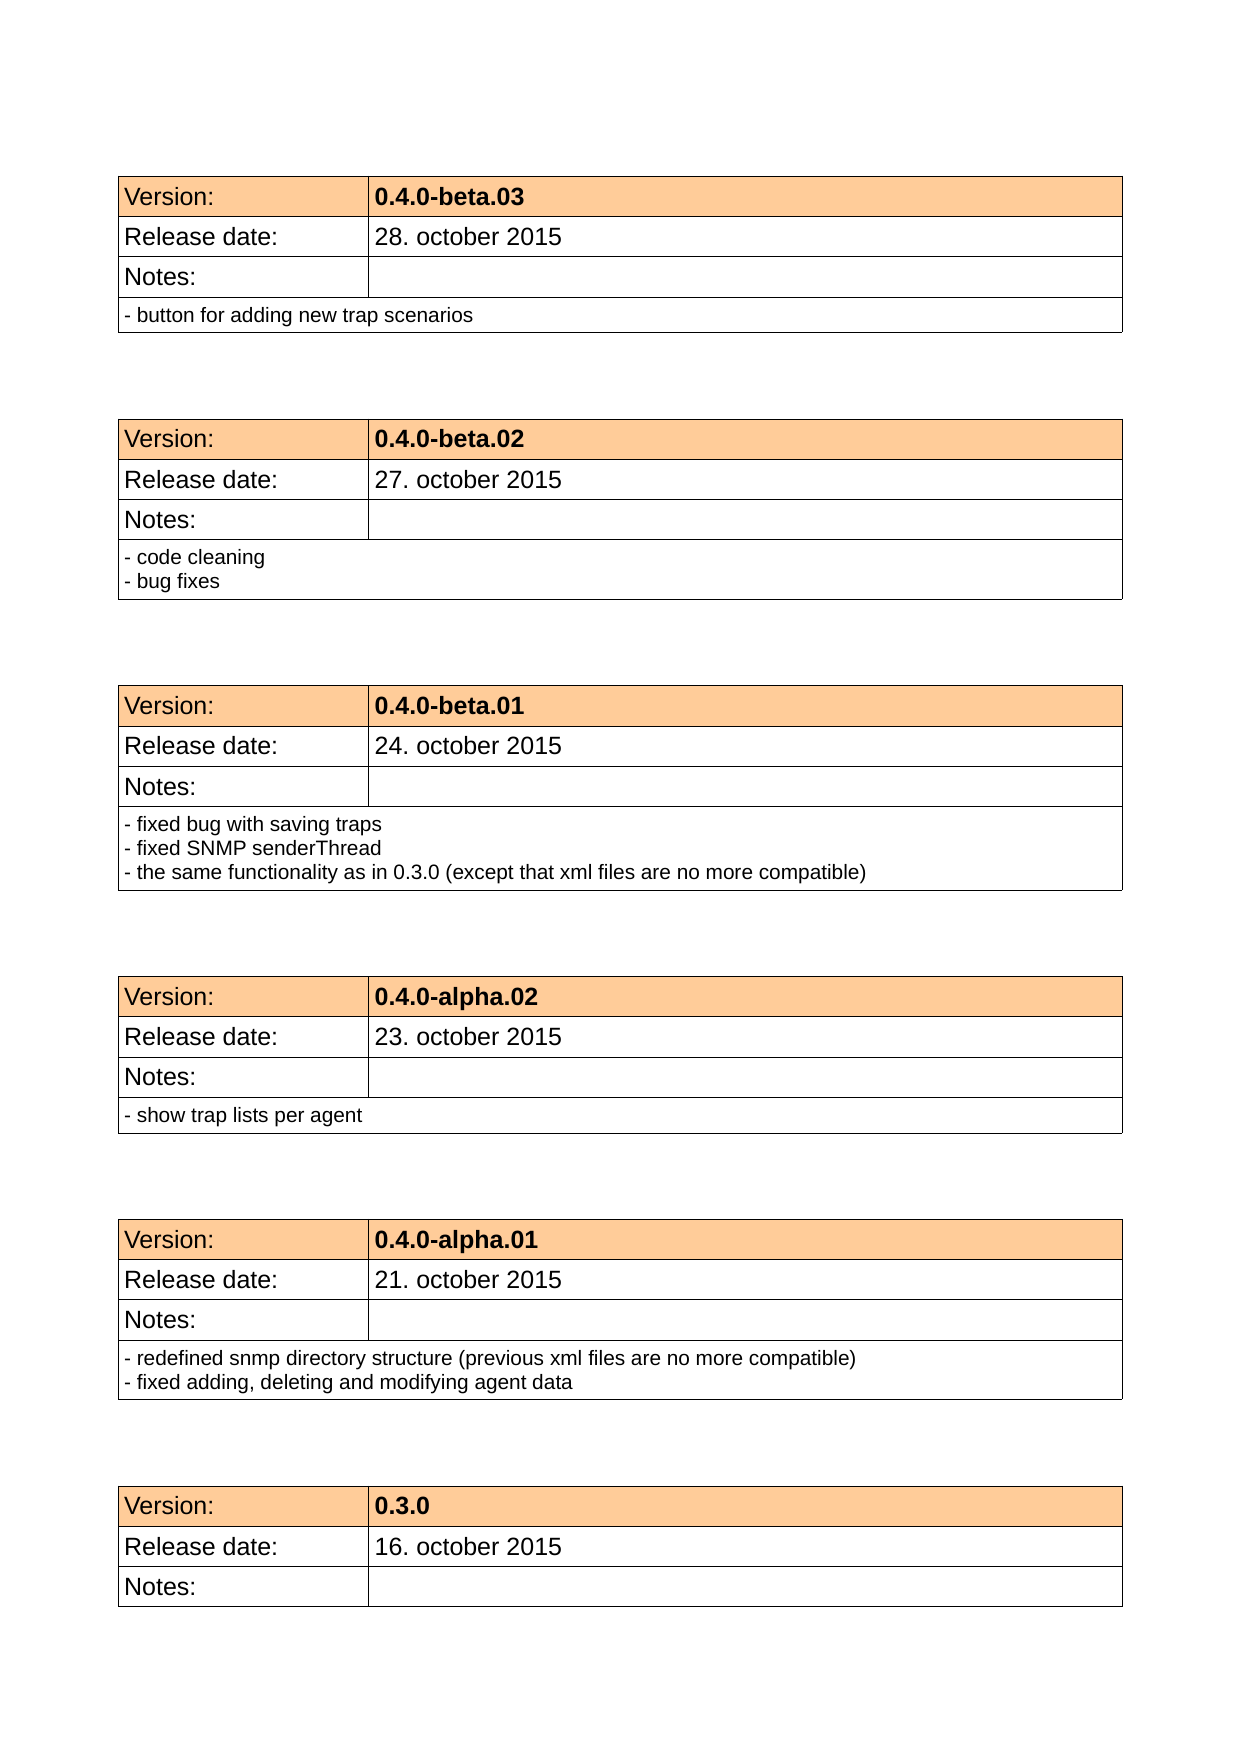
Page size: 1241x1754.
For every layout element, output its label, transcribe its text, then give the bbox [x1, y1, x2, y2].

table_cell [369, 767, 1122, 806]
table_cell [369, 500, 1122, 539]
table_cell Release date: [119, 1017, 368, 1057]
table_cell Release date: [119, 727, 368, 766]
table_cell Notes: [119, 500, 368, 539]
table_header 0.3.0 [369, 1487, 1122, 1526]
table_cell [369, 1058, 1122, 1097]
table_cell - show trap lists per agent [119, 1098, 1122, 1132]
table_header Version: [119, 686, 368, 726]
table_cell 16. october 2015 [369, 1527, 1122, 1566]
table_header 0.4.0-beta.01 [369, 686, 1122, 726]
table_cell [369, 257, 1122, 297]
table_header 0.4.0-beta.03 [369, 177, 1122, 216]
table_cell Notes: [119, 1300, 368, 1340]
table_cell [369, 1300, 1122, 1340]
table_header Version: [119, 1487, 368, 1526]
table_cell Notes: [119, 1058, 368, 1097]
table_header 0.4.0-beta.02 [369, 420, 1122, 459]
table_cell - fixed bug with saving traps - fixed SNMP senderThread - the same functionality as in 0.3.0 (except that xml files are no more compatible) [119, 807, 1122, 889]
table_cell [369, 1567, 1122, 1606]
table_header 0.4.0-alpha.02 [369, 977, 1122, 1016]
table_cell 23. october 2015 [369, 1017, 1122, 1057]
table_header 0.4.0-alpha.01 [369, 1220, 1122, 1259]
table_cell Notes: [119, 257, 368, 297]
table_cell Release date: [119, 460, 368, 499]
table_cell Notes: [119, 1567, 368, 1606]
table_header Version: [119, 1220, 368, 1259]
table_cell 28. october 2015 [369, 217, 1122, 256]
table_header Version: [119, 177, 368, 216]
table_header Version: [119, 420, 368, 459]
table_cell - button for adding new trap scenarios [119, 298, 1122, 332]
table_cell 21. october 2015 [369, 1260, 1122, 1299]
table_cell Release date: [119, 1527, 368, 1566]
table_cell 24. october 2015 [369, 727, 1122, 766]
table_header Version: [119, 977, 368, 1016]
table_cell - redefined snmp directory structure (previous xml files are no more compatible) - fixed adding, deleting and modifying agent data [119, 1341, 1122, 1399]
table_cell Release date: [119, 217, 368, 256]
table_cell Release date: [119, 1260, 368, 1299]
table_cell 27. october 2015 [369, 460, 1122, 499]
table_cell Notes: [119, 767, 368, 806]
table_cell - code cleaning - bug fixes [119, 540, 1122, 599]
